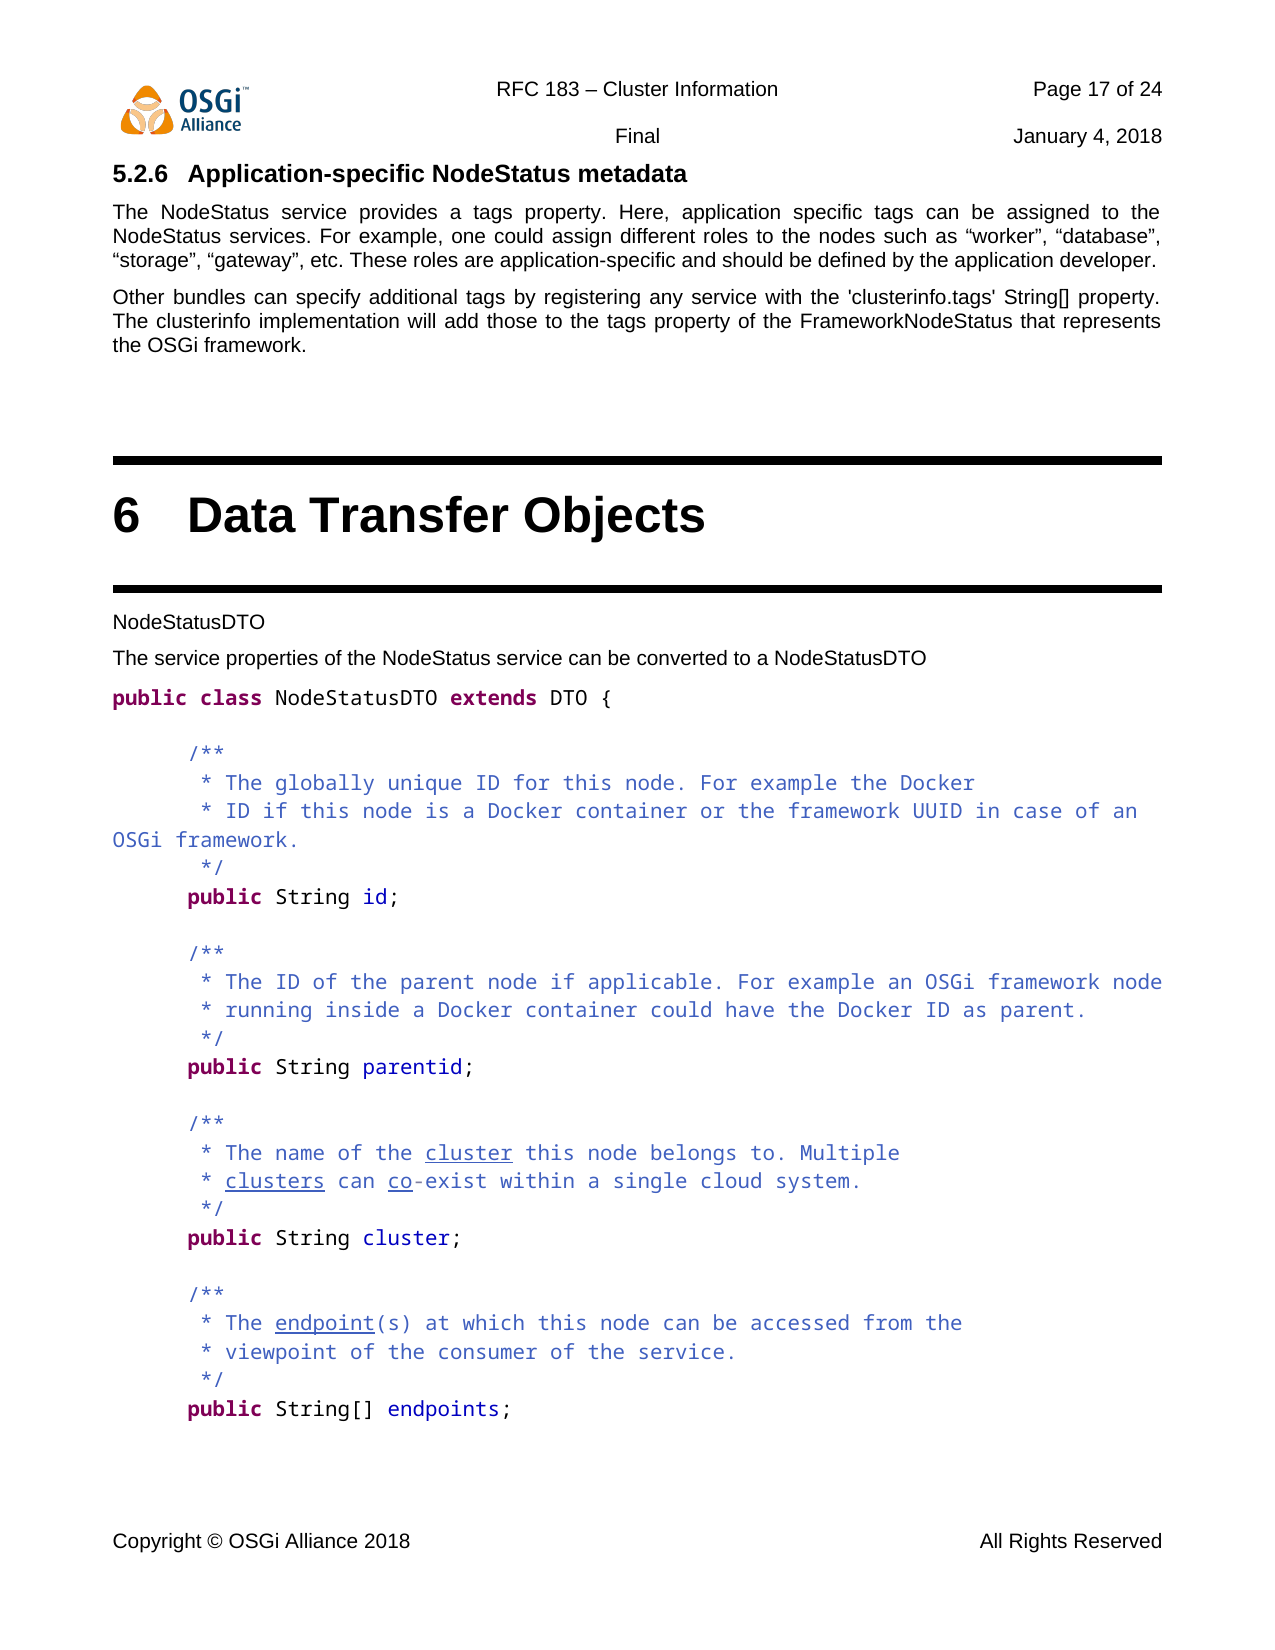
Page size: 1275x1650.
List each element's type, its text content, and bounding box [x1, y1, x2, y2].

text public class NodeStatusDTO extends DTO { [112, 683, 1162, 711]
text public String id; [112, 882, 1162, 910]
text * running inside a Docker container could have the Docker ID as parent. [112, 996, 1162, 1024]
text * clusters can co-exist within a single cloud system. [112, 1166, 1162, 1194]
text public String parentid; [112, 1052, 1162, 1081]
text * The name of the cluster this node belongs to. Multiple [112, 1138, 1162, 1166]
text * The globally unique ID for this node. For example the Docker [112, 768, 1162, 796]
text /** [112, 939, 1162, 967]
text * ID if this node is a Docker container or the framework UUID in case of an OSGi framework. [112, 796, 1162, 853]
text */ [112, 1194, 1162, 1223]
text /** [112, 739, 1162, 768]
text */ [112, 1365, 1162, 1394]
subtitle Data Transfer Objects [112, 457, 1162, 593]
text Other bundles can specify additional tags by registering any service with the 'clusterinfo.tags' String[] property. The clusterinfo implementation will add those to the tags property of the FrameworkNodeStatus that represents the OSGi framework. [112, 284, 1162, 356]
text NodeStatusDTO [112, 610, 1162, 634]
text */ [112, 1024, 1162, 1052]
picture [113, 78, 257, 142]
text The NodeStatus service provides a tags property. Here, application specific tags can be assigned to the NodeStatus services. For example, one could assign different roles to the nodes such as “worker”, “database”, “storage”, “gateway”, etc. These roles are application-specific and should be defined by the application developer. [112, 200, 1162, 272]
text public String[] endpoints; [112, 1394, 1162, 1422]
text * The endpoint(s) at which this node can be accessed from the [112, 1308, 1162, 1337]
subtitle Application-specific NodeStatus metadata [112, 159, 1162, 188]
text public String cluster; [112, 1223, 1162, 1251]
text /** [112, 1280, 1162, 1308]
text The service properties of the NodeStatus service can be converted to a NodeStatusDTO [112, 646, 1162, 670]
text * viewpoint of the consumer of the service. [112, 1337, 1162, 1365]
text * The ID of the parent node if applicable. For example an OSGi framework node [112, 967, 1162, 996]
text /** [112, 1109, 1162, 1138]
text */ [112, 853, 1162, 882]
